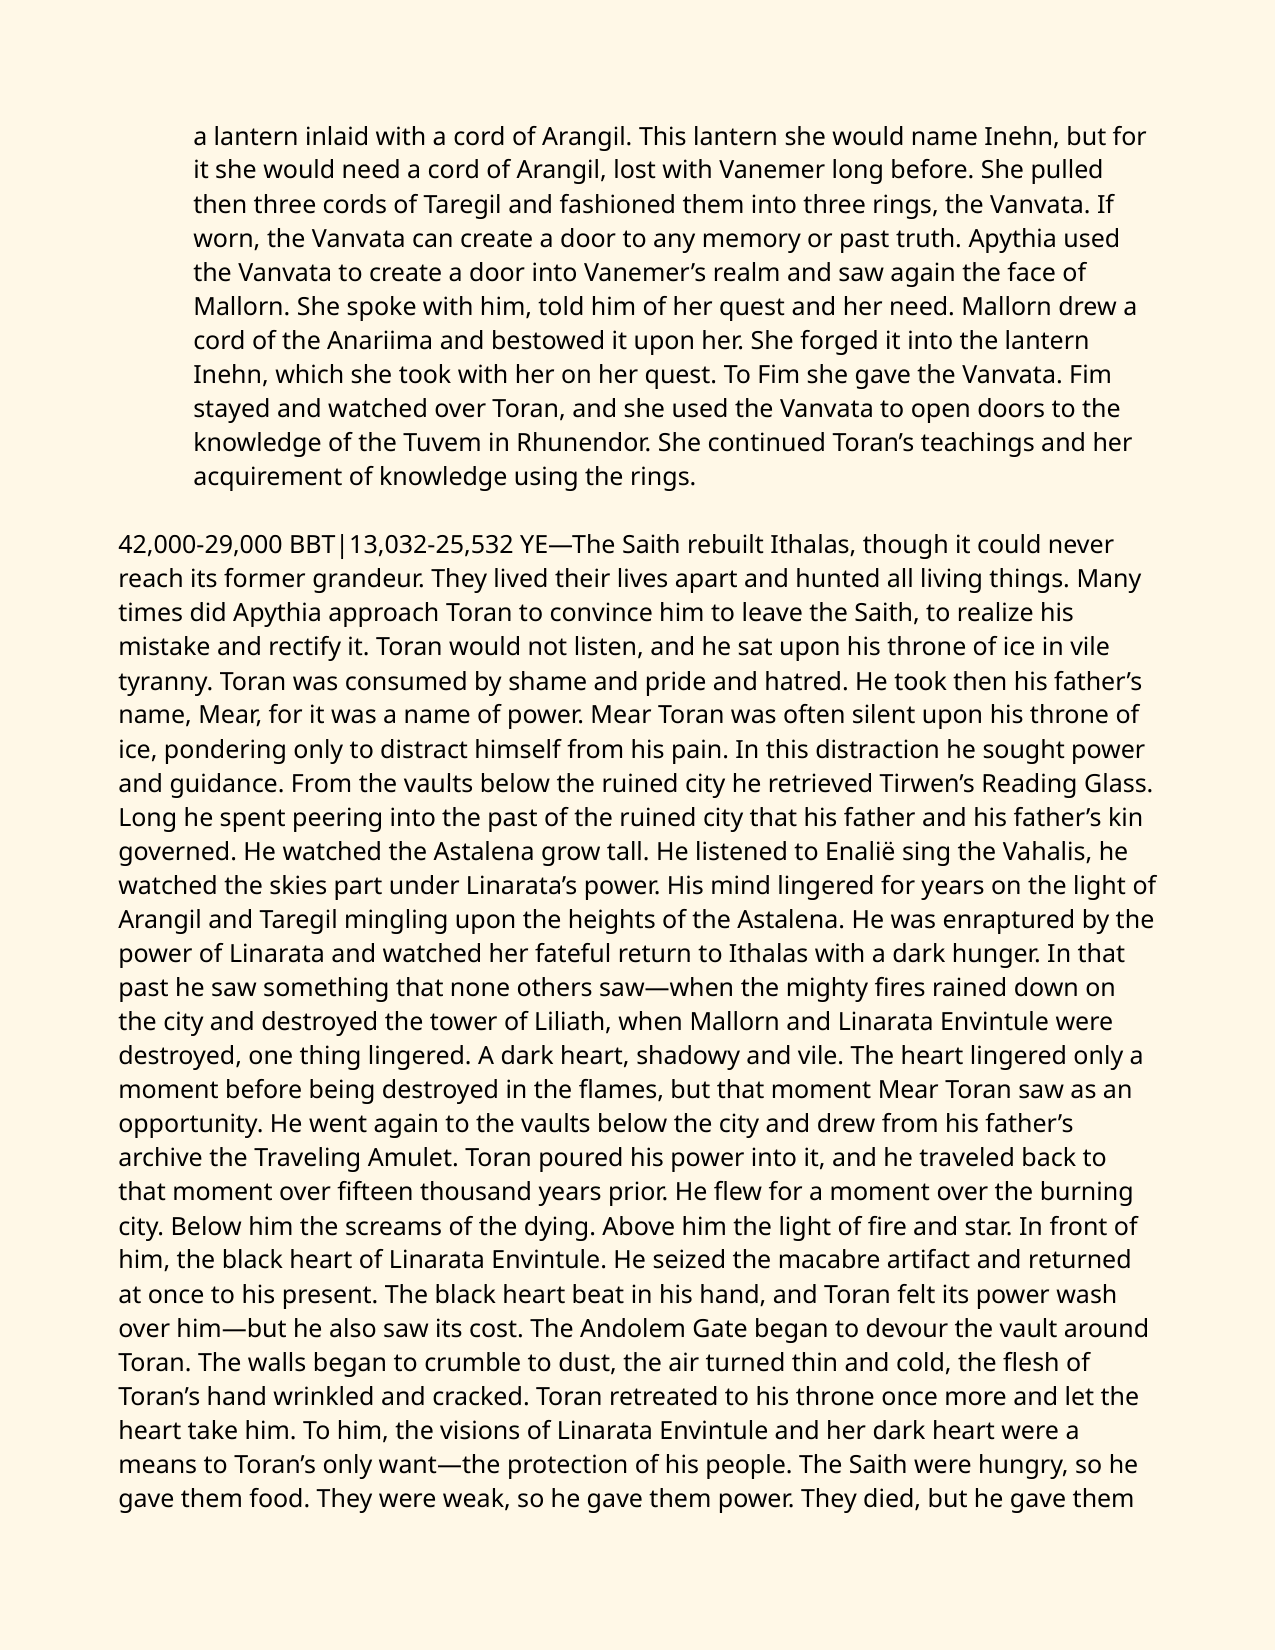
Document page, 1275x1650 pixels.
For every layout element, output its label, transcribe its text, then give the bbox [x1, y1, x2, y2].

text 42,000-29,000 BBT|13,032-25,532 YE—The Saith rebuilt Ithalas, though it could never reach its former grandeur. They lived their lives apart and hunted all living things. Many times did Apythia approach Toran to convince him to leave the Saith, to realize his mistake and rectify it. Toran would not listen, and he sat upon his throne of ice in vile tyranny. Toran was consumed by shame and pride and hatred. He took then his father’s name, Mear, for it was a name of power. Mear Toran was often silent upon his throne of ice, pondering only to distract himself from his pain. In this distraction he sought power and guidance. From the vaults below the ruined city he retrieved Tirwen’s Reading Glass. Long he spent peering into the past of the ruined city that his father and his father’s kin governed. He watched the Astalena grow tall. He listened to Enalië sing the Vahalis, he watched the skies part under Linarata’s power. His mind lingered for years on the light of Arangil and Taregil mingling upon the heights of the Astalena. He was enraptured by the power of Linarata and watched her fateful return to Ithalas with a dark hunger. In that past he saw something that none others saw—when the mighty fires rained down on the city and destroyed the tower of Liliath, when Mallorn and Linarata Envintule were destroyed, one thing lingered. A dark heart, shadowy and vile. The heart lingered only a moment before being destroyed in the flames, but that moment Mear Toran saw as an opportunity. He went again to the vaults below the city and drew from his father’s archive the Traveling Amulet. Toran poured his power into it, and he traveled back to that moment over fifteen thousand years prior. He flew for a moment over the burning city. Below him the screams of the dying. Above him the light of fire and star. In front of him, the black heart of Linarata Envintule. He seized the macabre artifact and returned at once to his present. The black heart beat in his hand, and Toran felt its power wash over him—but he also saw its cost. The Andolem Gate began to devour the vault around Toran. The walls began to crumble to dust, the air turned thin and cold, the flesh of Toran’s hand wrinkled and cracked. Toran retreated to his throne once more and let the heart take him. To him, the visions of Linarata Envintule and her dark heart were a means to Toran’s only want—the protection of his people. The Saith were hungry, so he gave them food. They were weak, so he gave them power. They died, but he gave them [118, 527, 1157, 1515]
text a lantern inlaid with a cord of Arangil. This lantern she would name Inehn, but for it she would need a cord of Arangil, lost with Vanemer long before. She pulled then three cords of Taregil and fashioned them into three rings, the Vanvata. If worn, the Vanvata can create a door to any memory or past truth. Apythia used the Vanvata to create a door into Vanemer’s realm and saw again the face of Mallorn. She spoke with him, told him of her quest and her need. Mallorn drew a cord of the Anariima and bestowed it upon her. She forged it into the lantern Inehn, which she took with her on her quest. To Fim she gave the Vanvata. Fim stayed and watched over Toran, and she used the Vanvata to open doors to the knowledge of the Tuvem in Rhunendor. She continued Toran’s teachings and her acquirement of knowledge using the rings. [193, 118, 1157, 493]
